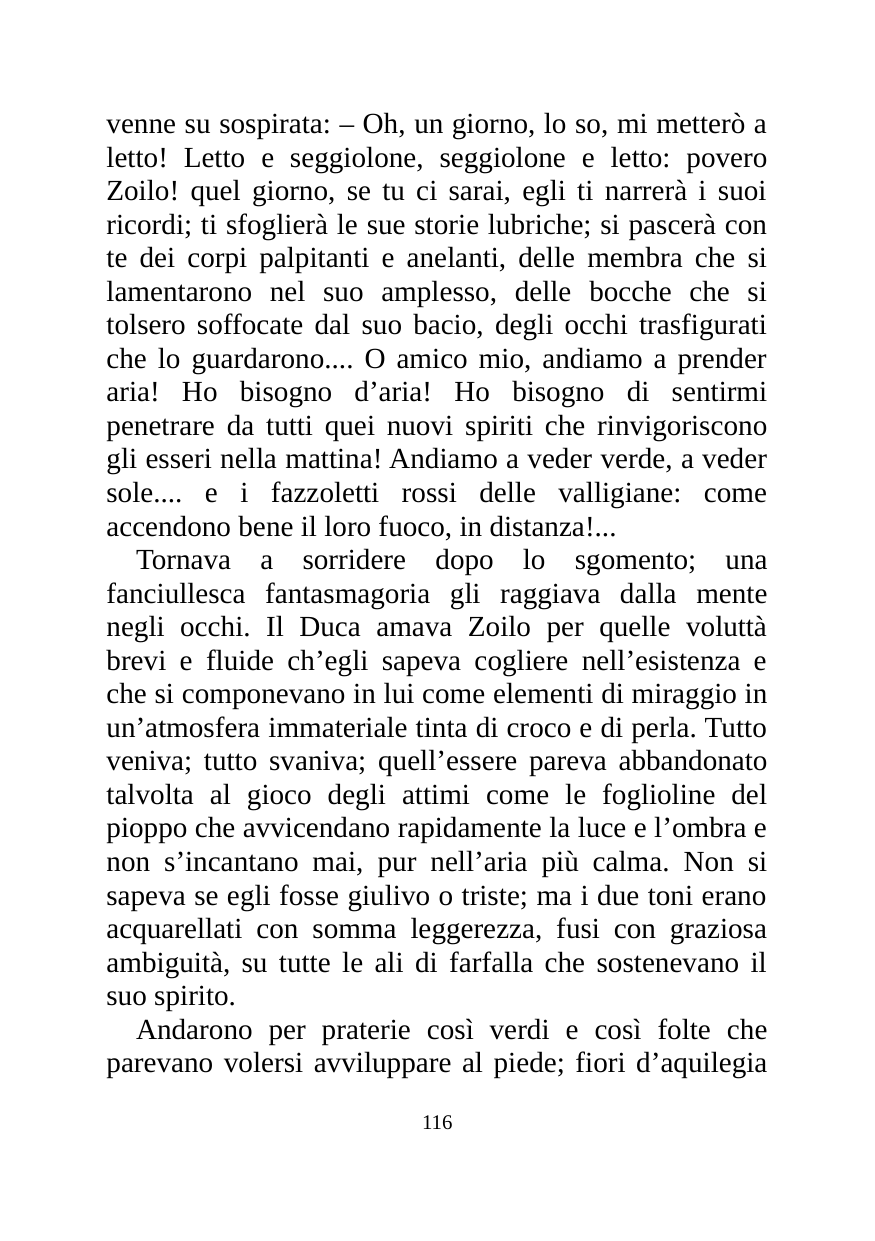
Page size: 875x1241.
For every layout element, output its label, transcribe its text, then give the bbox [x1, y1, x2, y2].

text Tornava a sorridere dopo lo sgomento; una fanciullesca fantasmagoria gli raggiava dalla mente negli occhi. Il Duca amava Zoilo per quelle voluttà brevi e fluide ch’egli sapeva cogliere nell’esistenza e che si componevano in lui come elementi di miraggio in un’atmosfera immateriale tinta di croco e di perla. Tutto veniva; tutto svaniva; quell’essere pareva abbandonato talvolta al gioco degli attimi come le foglioline del pioppo che avvicendano rapidamente la luce e l’ombra e non s’incantano mai, pur nell’aria più calma. Non si sapeva se egli fosse giulivo o triste; ma i due toni erano acquarellati con somma leggerezza, fusi con graziosa ambiguità, su tutte le ali di farfalla che sostenevano il suo spirito. [106, 542, 768, 1012]
text venne su sospirata: – Oh, un giorno, lo so, mi metterò a letto! Letto e seggiolone, seggiolone e letto: povero Zoilo! quel giorno, se tu ci sarai, egli ti narrerà i suoi ricordi; ti sfoglierà le sue storie lubriche; si pascerà con te dei corpi palpitanti e anelanti, delle membra che si lamentarono nel suo amplesso, delle bocche che si tolsero soffocate dal suo bacio, degli occhi trasfigurati che lo guardarono.... O amico mio, andiamo a prender aria! Ho bisogno d’aria! Ho bisogno di sentirmi penetrare da tutti quei nuovi spiriti che rinvigoriscono gli esseri nella mattina! Andiamo a veder verde, a veder sole.... e i fazzoletti rossi delle valligiane: come accendono bene il loro fuoco, in distanza!... [106, 106, 768, 542]
text Andarono per praterie così verdi e così folte che parevano volersi avviluppare al piede; fiori d’aquilegia [106, 1012, 768, 1079]
